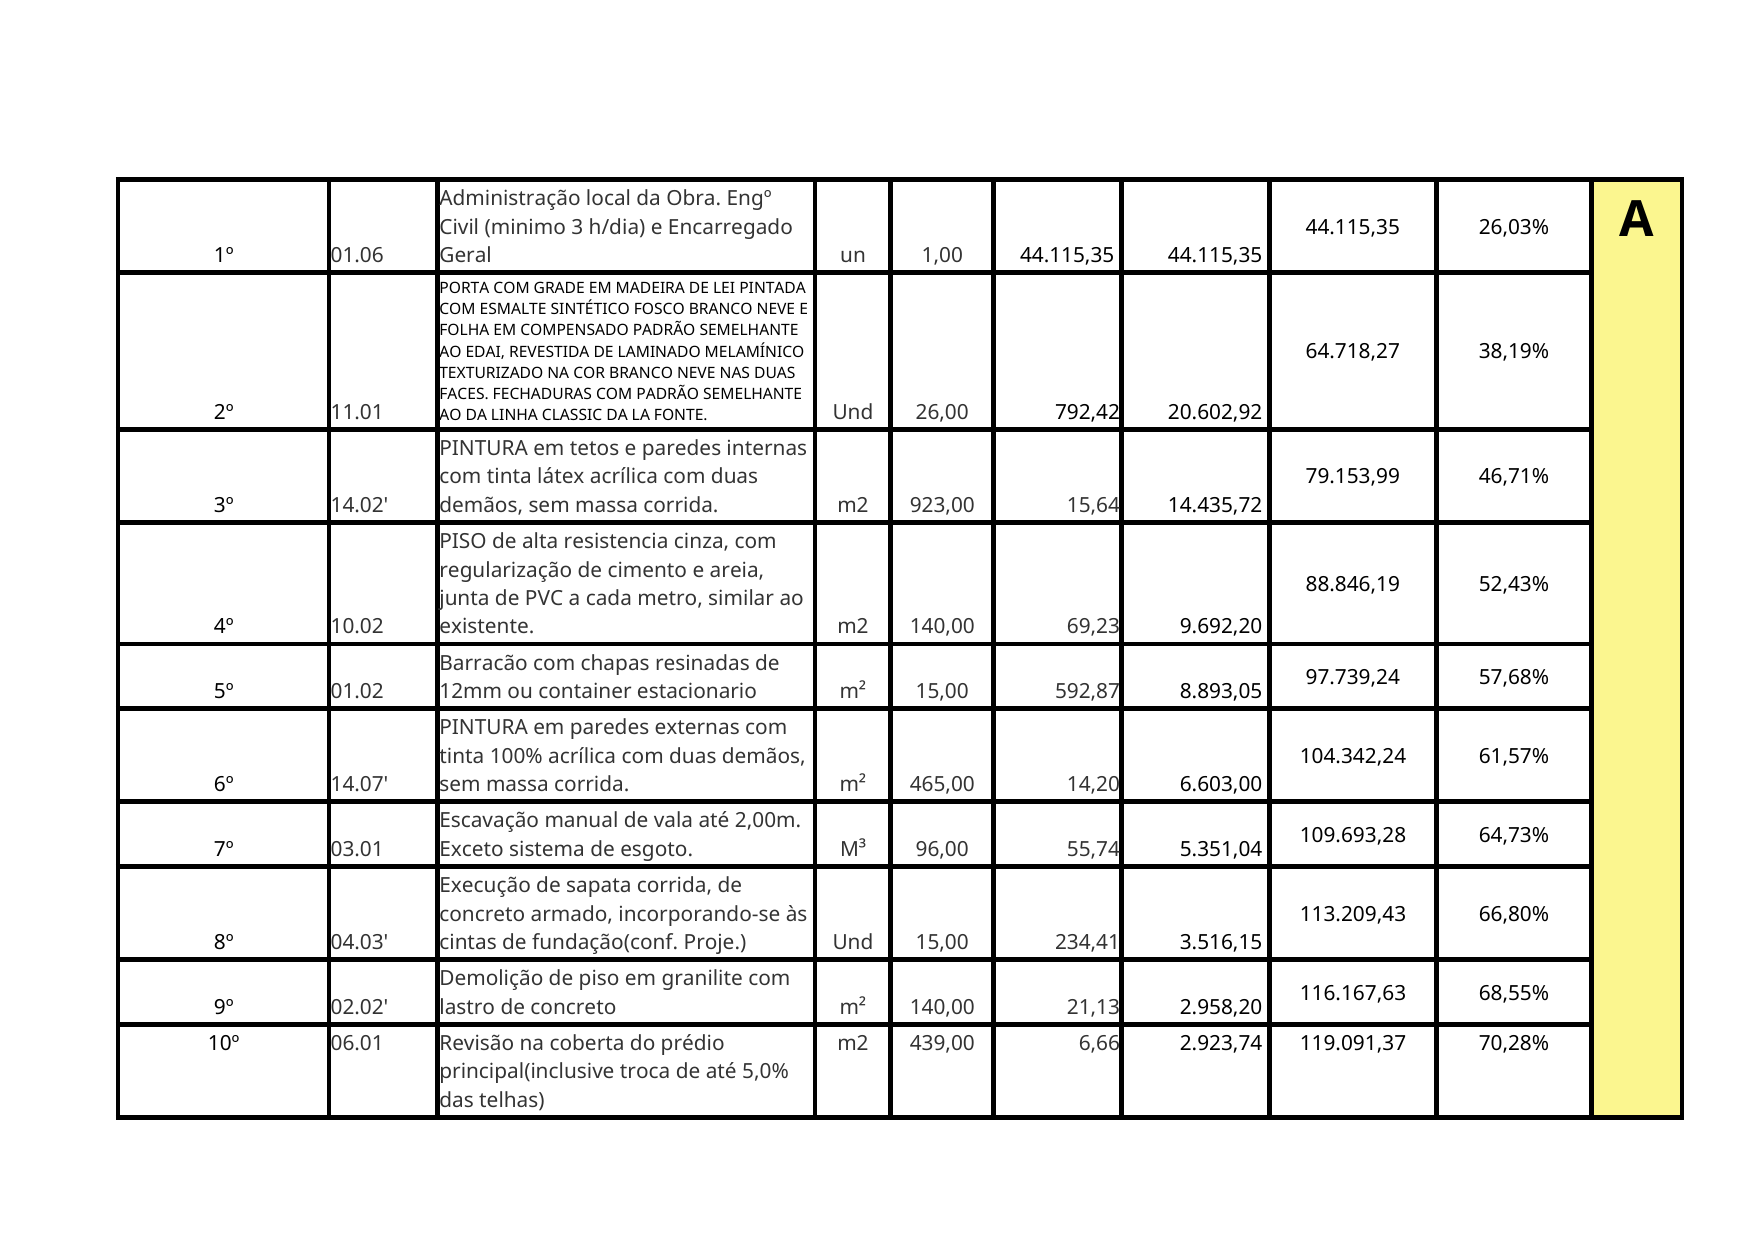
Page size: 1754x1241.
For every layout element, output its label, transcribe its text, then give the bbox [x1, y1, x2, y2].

table_cell PINTURA em paredes externas com tinta 100% acrílica com duas demãos, sem massa corrida. [440, 711, 813, 799]
table_cell Barracão com chapas resinadas de 12mm ou container estacionario [440, 646, 813, 706]
table_cell m² [817, 962, 888, 1022]
table_cell 44.115,35 [1272, 182, 1434, 270]
table_cell 06.01 [331, 1027, 435, 1115]
table_cell 61,57% [1439, 711, 1589, 799]
table_cell 113.209,43 [1272, 869, 1434, 957]
table_cell 10.02 [331, 525, 435, 642]
table_cell PINTURA em tetos e paredes internas com tinta látex acrílica com duas demãos, sem massa corrida. [440, 432, 813, 520]
table_cell 3º [120, 432, 327, 520]
table_cell 104.342,24 [1272, 711, 1434, 799]
table_cell 5º [120, 646, 327, 706]
table_cell 1º [120, 182, 327, 270]
table_cell 8º [120, 869, 327, 957]
table_cell 57,68% [1439, 646, 1589, 706]
table_cell 66,80% [1439, 869, 1589, 957]
table_cell 70,28% [1439, 1027, 1589, 1115]
table_cell Revisão na coberta do prédio principal(inclusive troca de até 5,0% das telhas) [440, 1027, 813, 1115]
table_cell Execução de sapata corrida, de concreto armado, incorporando-se às cintas de fundação(conf. Proje.) [440, 869, 813, 957]
table_cell 96,00 [893, 804, 991, 864]
table_cell 15,00 [893, 646, 991, 706]
table_cell 64.718,27 [1272, 275, 1434, 427]
table_cell 234,41 [996, 869, 1119, 957]
table_cell 52,43% [1439, 525, 1589, 642]
table_cell Demolição de piso em granilite com lastro de concreto [440, 962, 813, 1022]
table_cell 8.893,05 [1124, 646, 1267, 706]
table_cell 21,13 [996, 962, 1119, 1022]
table_cell 14.07' [331, 711, 435, 799]
table_cell 44.115,35 [1124, 182, 1267, 270]
table_cell 2º [120, 275, 327, 427]
table_cell 9.692,20 [1124, 525, 1267, 642]
table_cell Und [817, 275, 888, 427]
table_cell 4º [120, 525, 327, 642]
table_cell M³ [817, 804, 888, 864]
table_cell 9º [120, 962, 327, 1022]
table_cell 69,23 [996, 525, 1119, 642]
table_cell 03.01 [331, 804, 435, 864]
table_cell 44.115,35 [996, 182, 1119, 270]
table_cell 01.06 [331, 182, 435, 270]
table_cell 15,00 [893, 869, 991, 957]
table_cell 116.167,63 [1272, 962, 1434, 1022]
table_cell 2.958,20 [1124, 962, 1267, 1022]
table_cell 14.435,72 [1124, 432, 1267, 520]
table_cell 38,19% [1439, 275, 1589, 427]
table_cell 88.846,19 [1272, 525, 1434, 642]
table_cell 26,00 [893, 275, 991, 427]
table_cell 20.602,92 [1124, 275, 1267, 427]
table_cell 119.091,37 [1272, 1027, 1434, 1115]
table_cell 7º [120, 804, 327, 864]
table_cell 11.01 [331, 275, 435, 427]
table_cell 68,55% [1439, 962, 1589, 1022]
table_cell 15,64 [996, 432, 1119, 520]
table_cell Administração local da Obra. Engº Civil (minimo 3 h/dia) e Encarregado Geral [440, 182, 813, 270]
table_cell m² [817, 711, 888, 799]
table_cell Escavação manual de vala até 2,00m. Exceto sistema de esgoto. [440, 804, 813, 864]
table_cell 923,00 [893, 432, 991, 520]
table_cell 465,00 [893, 711, 991, 799]
table_cell 79.153,99 [1272, 432, 1434, 520]
table_cell 3.516,15 [1124, 869, 1267, 957]
table_cell 140,00 [893, 962, 991, 1022]
table_cell 02.02' [331, 962, 435, 1022]
table_cell 592,87 [996, 646, 1119, 706]
table_cell m² [817, 646, 888, 706]
table_cell un [817, 182, 888, 270]
table_cell 64,73% [1439, 804, 1589, 864]
table_cell 01.02 [331, 646, 435, 706]
table_cell m2 [817, 432, 888, 520]
table_cell m2 [817, 525, 888, 642]
table_cell 6º [120, 711, 327, 799]
table_cell 14.02' [331, 432, 435, 520]
table_cell 04.03' [331, 869, 435, 957]
table_cell A [1594, 182, 1680, 1115]
table_cell 46,71% [1439, 432, 1589, 520]
table_cell 6.603,00 [1124, 711, 1267, 799]
table_cell 792,42 [996, 275, 1119, 427]
table_cell 140,00 [893, 525, 991, 642]
table_cell 5.351,04 [1124, 804, 1267, 864]
table_cell m2 [817, 1027, 888, 1115]
table_cell 10º [120, 1027, 327, 1115]
table_cell Und [817, 869, 888, 957]
table_cell 26,03% [1439, 182, 1589, 270]
table_cell 97.739,24 [1272, 646, 1434, 706]
table_cell 14,20 [996, 711, 1119, 799]
table_cell PISO de alta resistencia cinza, com regularização de cimento e areia, junta de PVC a cada metro, similar ao existente. [440, 525, 813, 642]
table_cell 2.923,74 [1124, 1027, 1267, 1115]
table_cell 109.693,28 [1272, 804, 1434, 864]
table_cell 1,00 [893, 182, 991, 270]
table_cell 439,00 [893, 1027, 991, 1115]
table_cell PORTA COM GRADE EM MADEIRA DE LEI PINTADA COM ESMALTE SINTÉTICO FOSCO BRANCO NEVE E FOLHA EM COMPENSADO PADRÃO SEMELHANTE AO EDAI, REVESTIDA DE LAMINADO MELAMÍNICO TEXTURIZADO NA COR BRANCO NEVE NAS DUAS FACES. FECHADURAS COM PADRÃO SEMELHANTE AO DA LINHA CLASSIC DA LA FONTE. [440, 275, 813, 427]
table_cell 6,66 [996, 1027, 1119, 1115]
table_cell 55,74 [996, 804, 1119, 864]
